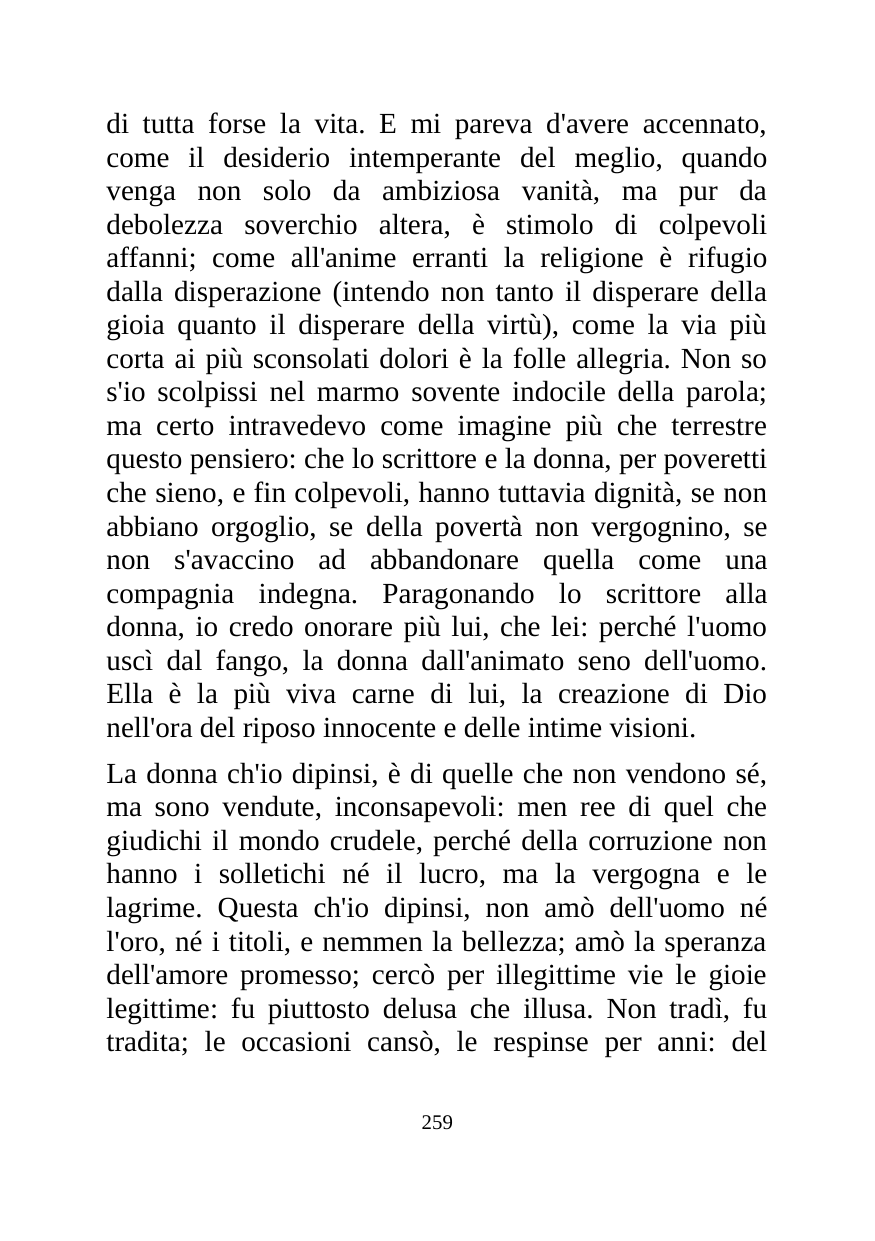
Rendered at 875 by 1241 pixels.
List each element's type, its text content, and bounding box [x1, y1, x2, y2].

text La donna ch'io dipinsi, è di quelle che non vendono sé, ma sono vendute, inconsapevoli: men ree di quel che giudichi il mondo crudele, perché della corruzione non hanno i solletichi né il lucro, ma la vergogna e le lagrime. Questa ch'io dipinsi, non amò dell'uomo né l'oro, né i titoli, e nemmen la bellezza; amò la speranza dell'amore promesso; cercò per illegittime vie le gioie legittime: fu piuttosto delusa che illusa. Non tradì, fu tradita; le occasioni cansò, le respinse per anni: del [106, 756, 768, 1058]
text di tutta forse la vita. E mi pareva d'avere accennato, come il desiderio intemperante del meglio, quando venga non solo da ambiziosa vanità, ma pur da debolezza soverchio altera, è stimolo di colpevoli affanni; come all'anime erranti la religione è rifugio dalla disperazione (intendo non tanto il disperare della gioia quanto il disperare della virtù), come la via più corta ai più sconsolati dolori è la folle allegria. Non so s'io scolpissi nel marmo sovente indocile della parola; ma certo intravedevo come imagine più che terrestre questo pensiero: che lo scrittore e la donna, per poveretti che sieno, e fin colpevoli, hanno tuttavia dignità, se non abbiano orgoglio, se della povertà non vergognino, se non s'avaccino ad abbandonare quella come una compagnia indegna. Paragonando lo scrittore alla donna, io credo onorare più lui, che lei: perché l'uomo uscì dal fango, la donna dall'animato seno dell'uomo. Ella è la più viva carne di lui, la creazione di Dio nell'ora del riposo innocente e delle intime visioni. [106, 106, 768, 743]
